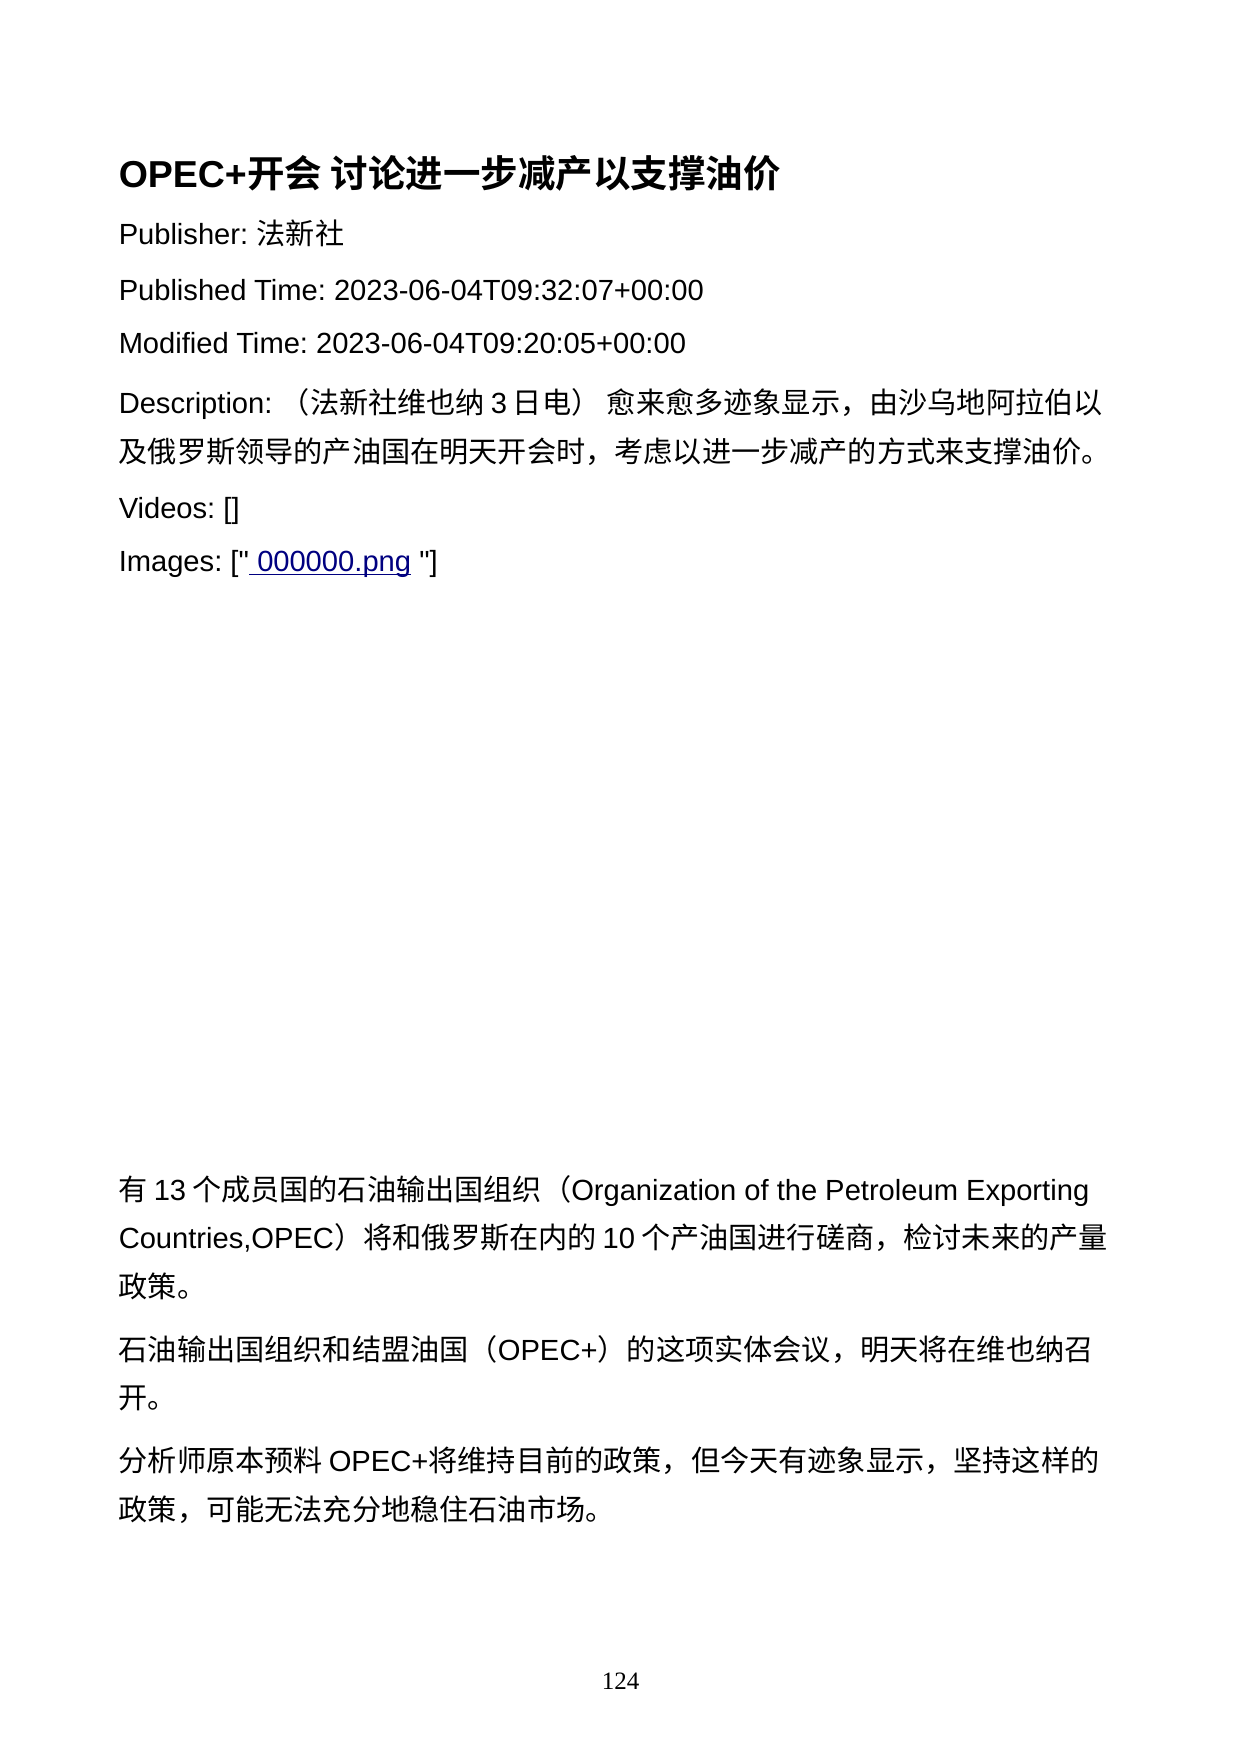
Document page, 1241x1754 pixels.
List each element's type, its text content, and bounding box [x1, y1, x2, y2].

text 分析师原本预料OPEC+将维持目前的政策，但今天有迹象显示，坚持这样的政策，可能无法充分地稳住石油市场。 [118, 1438, 1122, 1529]
text Published Time: 2023-06-04T09:32:07+00:00 [118, 273, 1122, 307]
text 有13个成员国的石油输出国组织（Organization of the Petroleum Exporting Countries,OPEC）将和俄罗斯在内的10个产油国进行磋商，检讨未来的产量政策。 [118, 1166, 1122, 1305]
text 石油输出国组织和结盟油国（OPEC+）的这项实体会议，明天将在维也纳召开。 [118, 1326, 1122, 1417]
text Modified Time: 2023-06-04T09:20:05+00:00 [118, 327, 1122, 360]
text Images: [" 000000.png "] [118, 544, 1122, 578]
subtitle OPEC+开会 讨论进一步减产以支撑油价 [118, 143, 1122, 198]
text Videos: [] [118, 491, 1122, 525]
text Publisher: 法新社 [118, 210, 1122, 253]
text Description: （法新社维也纳3日电） 愈来愈多迹象显示，由沙乌地阿拉伯以及俄罗斯领导的产油国在明天开会时，考虑以进一步减产的方式来支撑油价。 [118, 380, 1122, 471]
